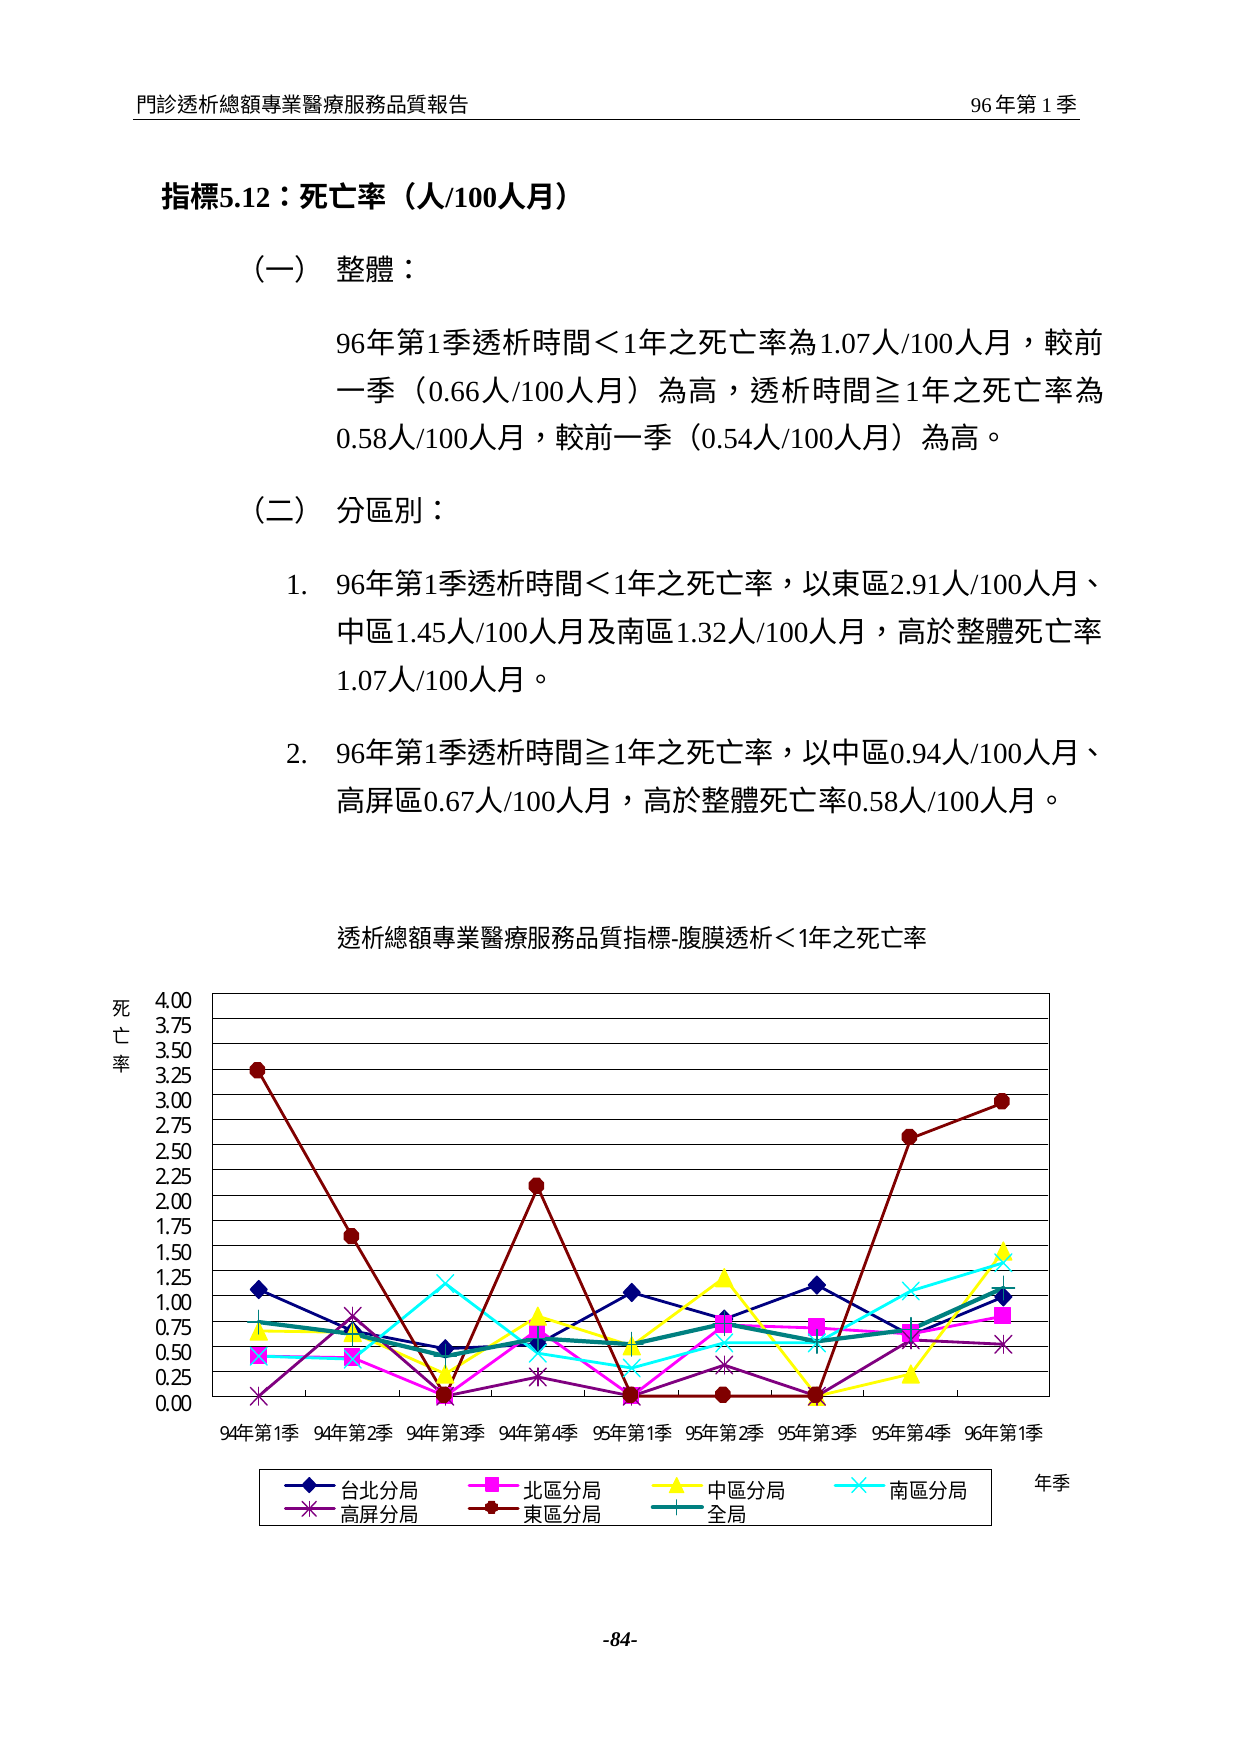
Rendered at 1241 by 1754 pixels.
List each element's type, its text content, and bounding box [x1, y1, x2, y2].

text 指標5.12：死亡率（人/100人月） [161, 169, 1104, 217]
list 96年第1季透析時間＜1年之死亡率，以東區2.91人/100人月、中區1.45人/100人月及南區1.32人/100人月，高於整體死亡率1.07人/100人月。 [286, 556, 1104, 700]
list 整體： [236, 242, 1104, 290]
list 96年第1季透析時間≧1年之死亡率，以中區0.94人/100人月、高屏區0.67人/100人月，高於整體死亡率0.58人/100人月。 [286, 725, 1104, 821]
text 96年第1季透析時間＜1年之死亡率為1.07人/100人月，較前一季（0.66人/100人月）為高，透析時間≧1年之死亡率為0.58人/100人月，較前一季（0.54人/100人月）為高。 [336, 315, 1104, 458]
list 分區別： [236, 483, 1104, 531]
